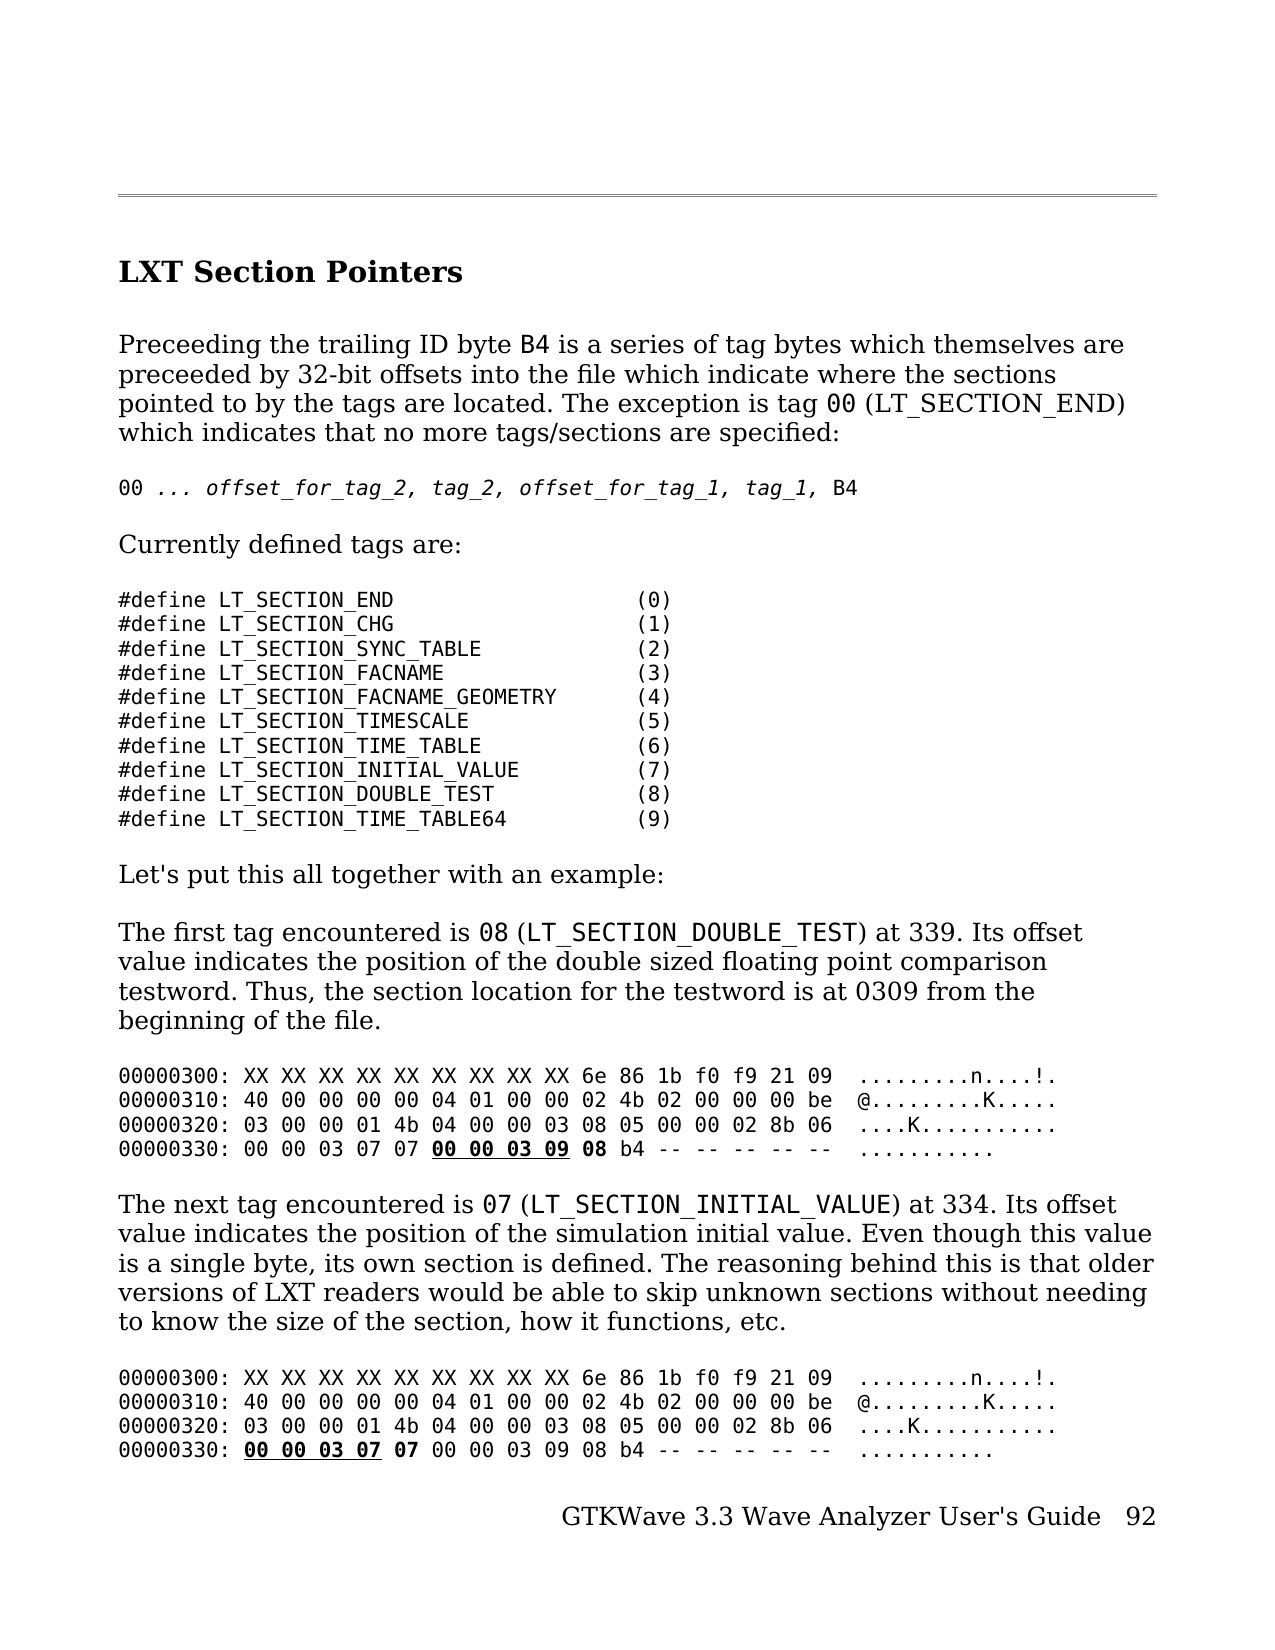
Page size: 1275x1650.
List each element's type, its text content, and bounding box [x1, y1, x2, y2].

text LXT Section Pointers [118, 226, 1157, 289]
text Preceeding the trailing ID byte B4 is a series of tag bytes which themselves are preceeded by 32-bit offsets into the file which indicate where the sections pointed to by the tags are located. The exception is tag 00 (LT_SECTION_END) which indicates that no more tags/sections are specified: 00 ... offset_for_tag_2, tag_2, offset_for_tag_1, tag_1, B4 Currently defined tags are: #define LT_SECTION_END (0) #define LT_SECTION_CHG (1) #define LT_SECTION_SYNC_TABLE (2) #define LT_SECTION_FACNAME (3) #define LT_SECTION_FACNAME_GEOMETRY (4) #define LT_SECTION_TIMESCALE (5) #define LT_SECTION_TIME_TABLE (6) #define LT_SECTION_INITIAL_VALUE (7) #define LT_SECTION_DOUBLE_TEST (8) #define LT_SECTION_TIME_TABLE64 (9) Let's put this all together with an example: The first tag encountered is 08 (LT_SECTION_DOUBLE_TEST) at 339. Its offset value indicates the position of the double sized floating point comparison testword. Thus, the section location for the testword is at 0309 from the beginning of the file. 00000300: XX XX XX XX XX XX XX XX XX 6e 86 1b f0 f9 21 09 .........n....!. 00000310: 40 00 00 00 00 04 01 00 00 02 4b 02 00 00 00 be @.........K..... 00000320: 03 00 00 01 4b 04 00 00 03 08 05 00 00 02 8b 06 ....K........... 00000330: 00 00 03 07 07 00 00 03 09 08 b4 -- -- -- -- -- ........... The next tag encountered is 07 (LT_SECTION_INITIAL_VALUE) at 334. Its offset value indicates the position of the simulation initial value. Even though this value is a single byte, its own section is defined. The reasoning behind this is that older versions of LXT readers would be able to skip unknown sections without needing to know the size of the section, how it functions, etc. 00000300: XX XX XX XX XX XX XX XX XX 6e 86 1b f0 f9 21 09 .........n....!. 00000310: 40 00 00 00 00 04 01 00 00 02 4b 02 00 00 00 be @.........K..... 00000320: 03 00 00 01 4b 04 00 00 03 08 05 00 00 02 8b 06 ....K........... 00000330: 00 00 03 07 07 00 00 03 09 08 b4 -- -- -- -- -- ........... [118, 301, 1157, 1463]
